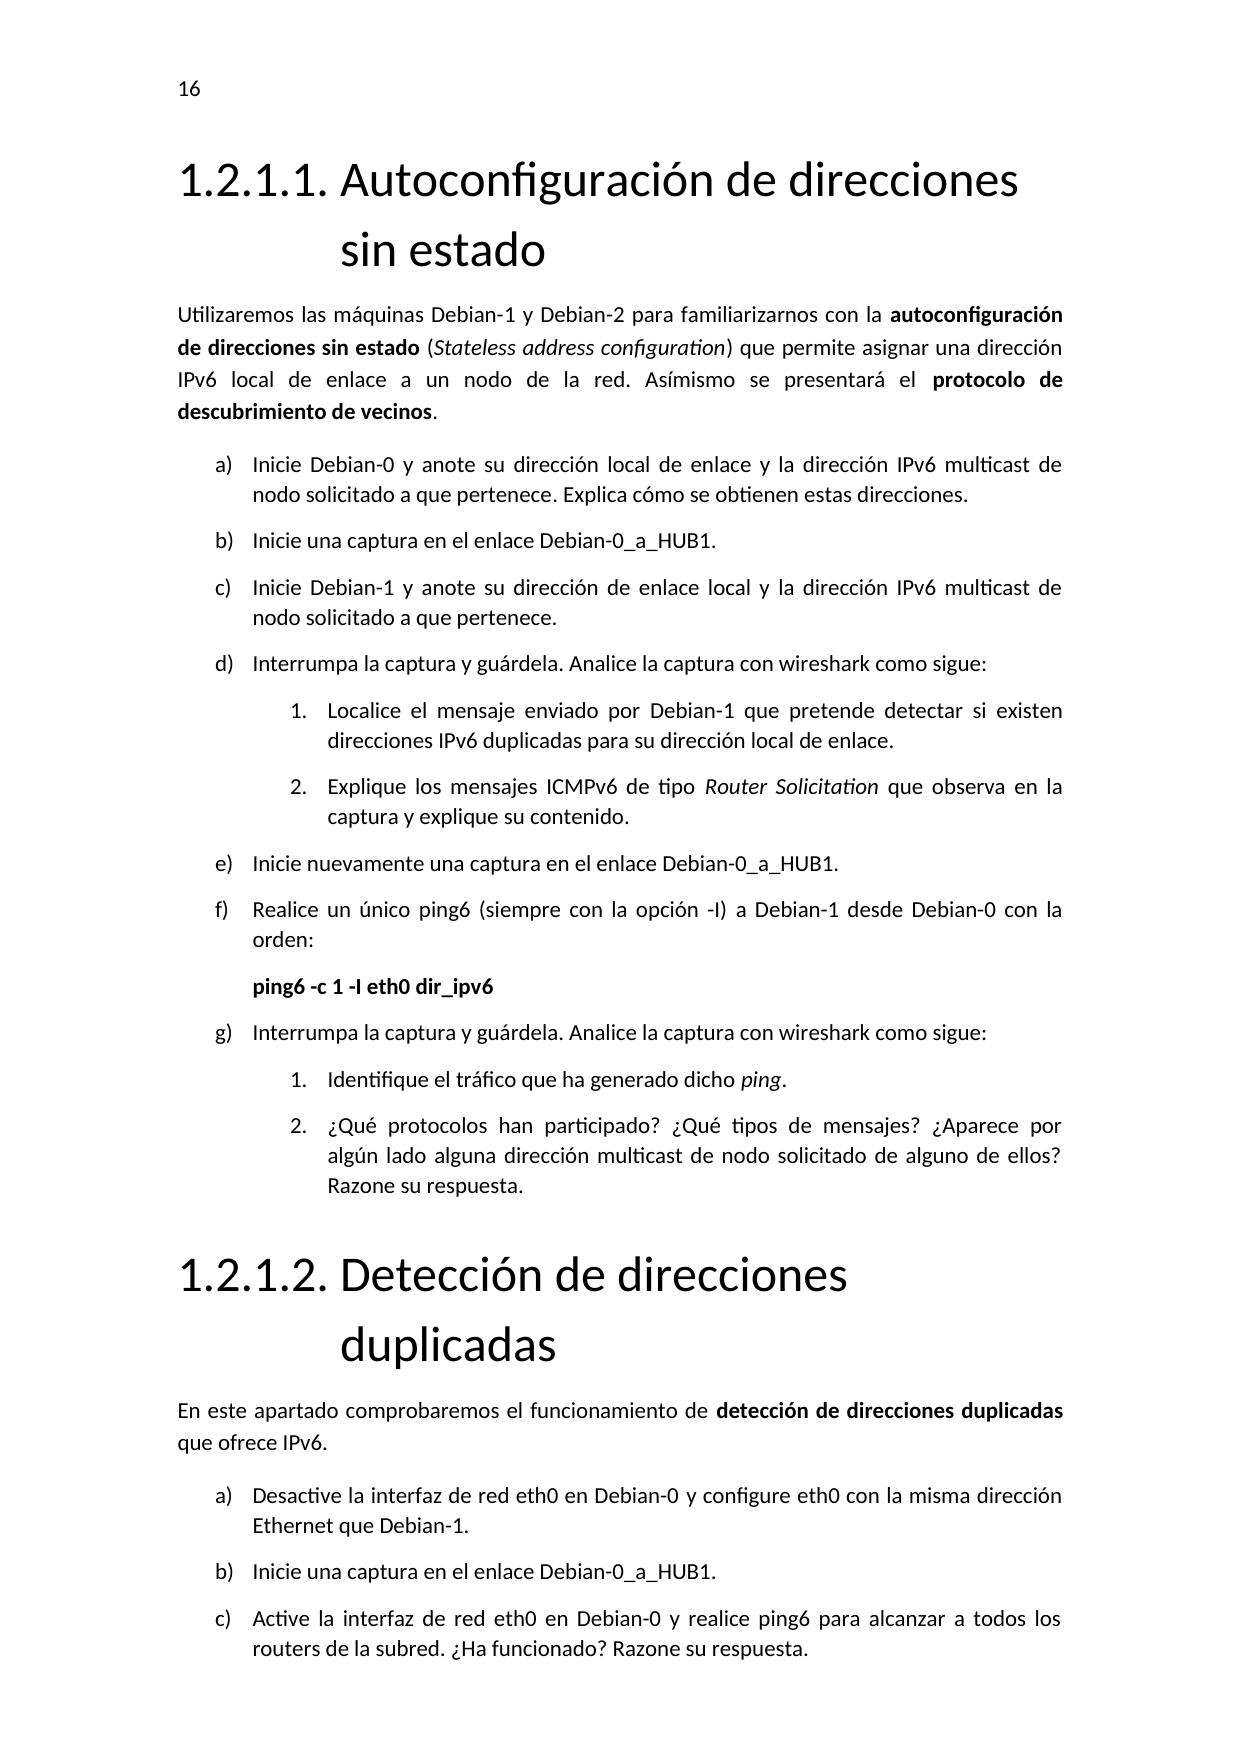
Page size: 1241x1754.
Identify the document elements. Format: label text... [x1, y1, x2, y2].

subtitle Autoconfiguración de direcciones sin estado [177, 148, 1063, 279]
text En este apartado comprobaremos el funcionamiento de detección de direcciones duplicadas que ofrece IPv6. [177, 1396, 1063, 1456]
list ¿Qué protocolos han participado? ¿Qué tipos de mensajes? ¿Aparece por algún lado alguna dirección multicast de nodo solicitado de alguno de ellos? Razone su respuesta. [290, 1112, 1063, 1199]
list Inicie una captura en el enlace Debian-0_a_HUB1. [215, 526, 1063, 554]
text Utilizaremos las máquinas Debian-1 y Debian-2 para familiarizarnos con la autoconfiguración de direcciones sin estado (Stateless address configuration) que permite asignar una dirección IPv6 local de enlace a un nodo de la red. Asímismo se presentará el protocolo de descubrimiento de vecinos. [177, 300, 1063, 425]
list Inicie Debian-1 y anote su dirección de enlace local y la dirección IPv6 multicast de nodo solicitado a que pertenece. [215, 573, 1063, 631]
list Localice el mensaje enviado por Debian-1 que pretende detectar si existen direcciones IPv6 duplicadas para su dirección local de enlace. [290, 696, 1063, 754]
list ping6 -c 1 -I eth0 dir_ipv6 [252, 972, 1063, 1000]
list Desactive la interfaz de red eth0 en Debian-0 y configure eth0 con la misma dirección Ethernet que Debian-1. [215, 1481, 1063, 1539]
list Explique los mensajes ICMPv6 de tipo Router Solicitation que observa en la captura y explique su contenido. [290, 772, 1063, 830]
list Inicie una captura en el enlace Debian-0_a_HUB1. [215, 1557, 1063, 1585]
list Inicie Debian-0 y anote su dirección local de enlace y la dirección IPv6 multicast de nodo solicitado a que pertenece. Explica cómo se obtienen estas direcciones. [215, 450, 1063, 508]
list Realice un único ping6 (siempre con la opción -I) a Debian-1 desde Debian-0 con la orden: [215, 896, 1063, 953]
list Identifique el tráfico que ha generado dicho ping. [290, 1065, 1063, 1093]
subtitle Detección de direcciones duplicadas [177, 1243, 1063, 1374]
list Active la interfaz de red eth0 en Debian-0 y realice ping6 para alcanzar a todos los routers de la subred. ¿Ha funcionado? Razone su respuesta. [215, 1604, 1063, 1662]
list Interrumpa la captura y guárdela. Analice la captura con wireshark como sigue: [215, 649, 1063, 677]
list Inicie nuevamente una captura en el enlace Debian-0_a_HUB1. [215, 849, 1063, 877]
list Interrumpa la captura y guárdela. Analice la captura con wireshark como sigue: [215, 1018, 1063, 1047]
